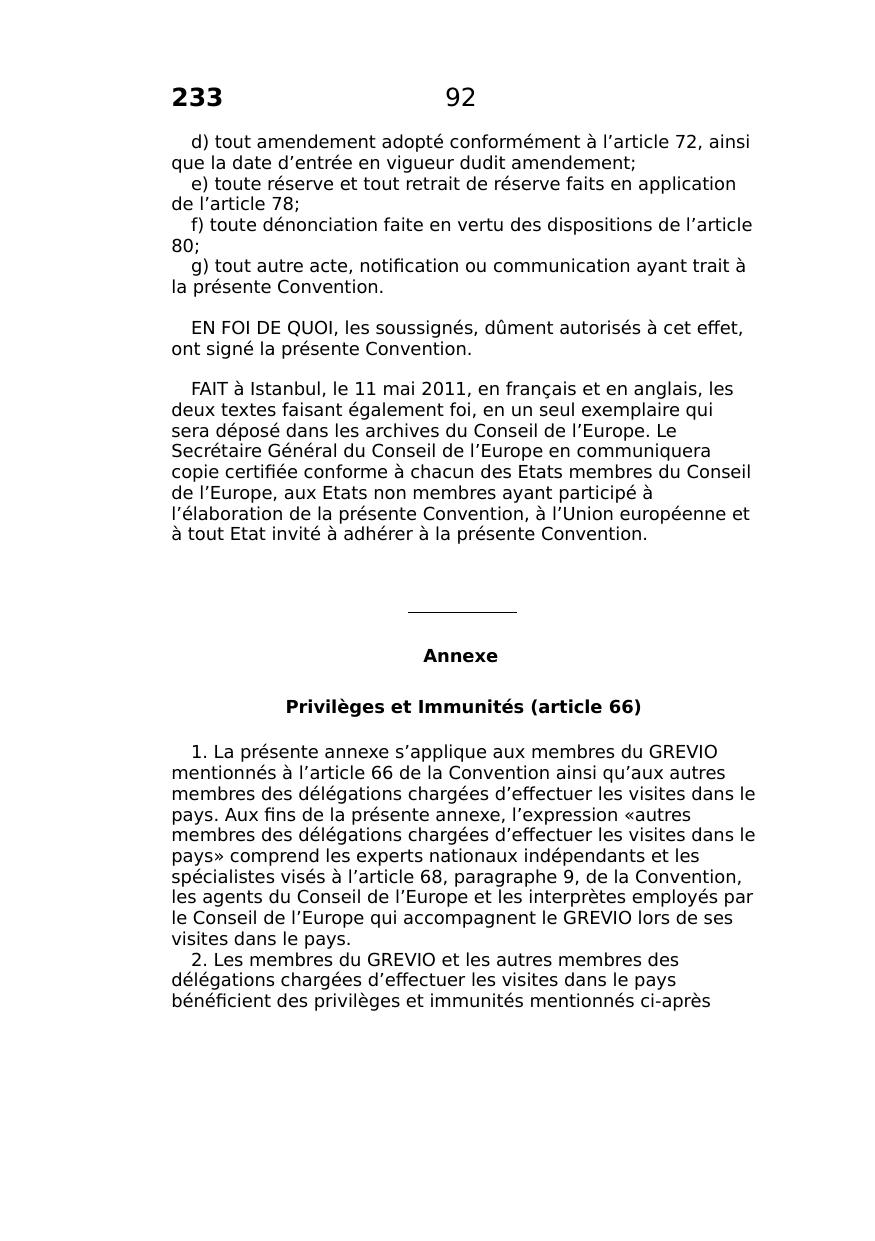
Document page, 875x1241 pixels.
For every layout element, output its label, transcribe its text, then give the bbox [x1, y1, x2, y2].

subtitle Privilèges et Immunités (article 66) [171, 696, 756, 717]
text e) toute réserve et tout retrait de réserve faits en application de l’article 78; [171, 173, 756, 215]
text d) tout amendement adopté conformément à l’article 72, ainsi que la date d’entrée en vigueur dudit amendement; [171, 132, 756, 173]
text 2. Les membres du GREVIO et les autres membres des délégations chargées d’effectuer les visites dans le pays bénéficient des privilèges et immunités mentionnés ci-après [171, 949, 756, 1012]
text EN FOI DE QUOI, les soussignés, dûment autorisés à cet effet, ont signé la présente Convention. [171, 318, 756, 359]
text FAIT à Istanbul, le 11 mai 2011, en français et en anglais, les deux textes faisant également foi, en un seul exemplaire qui sera déposé dans les archives du Conseil de l’Europe. Le Secrétaire Général du Conseil de l’Europe en communiquera copie certifiée conforme à chacun des Etats membres du Conseil de l’Europe, aux Etats non membres ayant participé à l’élaboration de la présente Convention, à l’Union européenne et à tout Etat invité à adhérer à la présente Convention. [171, 379, 756, 545]
text f) toute dénonciation faite en vertu des dispositions de l’article 80; [171, 215, 756, 256]
text g) tout autre acte, notification ou communication ayant trait à la présente Convention. [171, 256, 756, 298]
text 1. La présente annexe s’applique aux membres du GREVIO mentionnés à l’article 66 de la Convention ainsi qu’aux autres membres des délégations chargées d’effectuer les visites dans le pays. Aux fins de la présente annexe, l’expression «autres membres des délégations chargées d’effectuer les visites dans le pays» comprend les experts nationaux indépendants et les spécialistes visés à l’article 68, paragraphe 9, de la Convention, les agents du Conseil de l’Europe et les interprètes employés par le Conseil de l’Europe qui accompagnent le GREVIO lors de ses visites dans le pays. [171, 742, 756, 949]
subtitle Annexe [171, 646, 756, 666]
